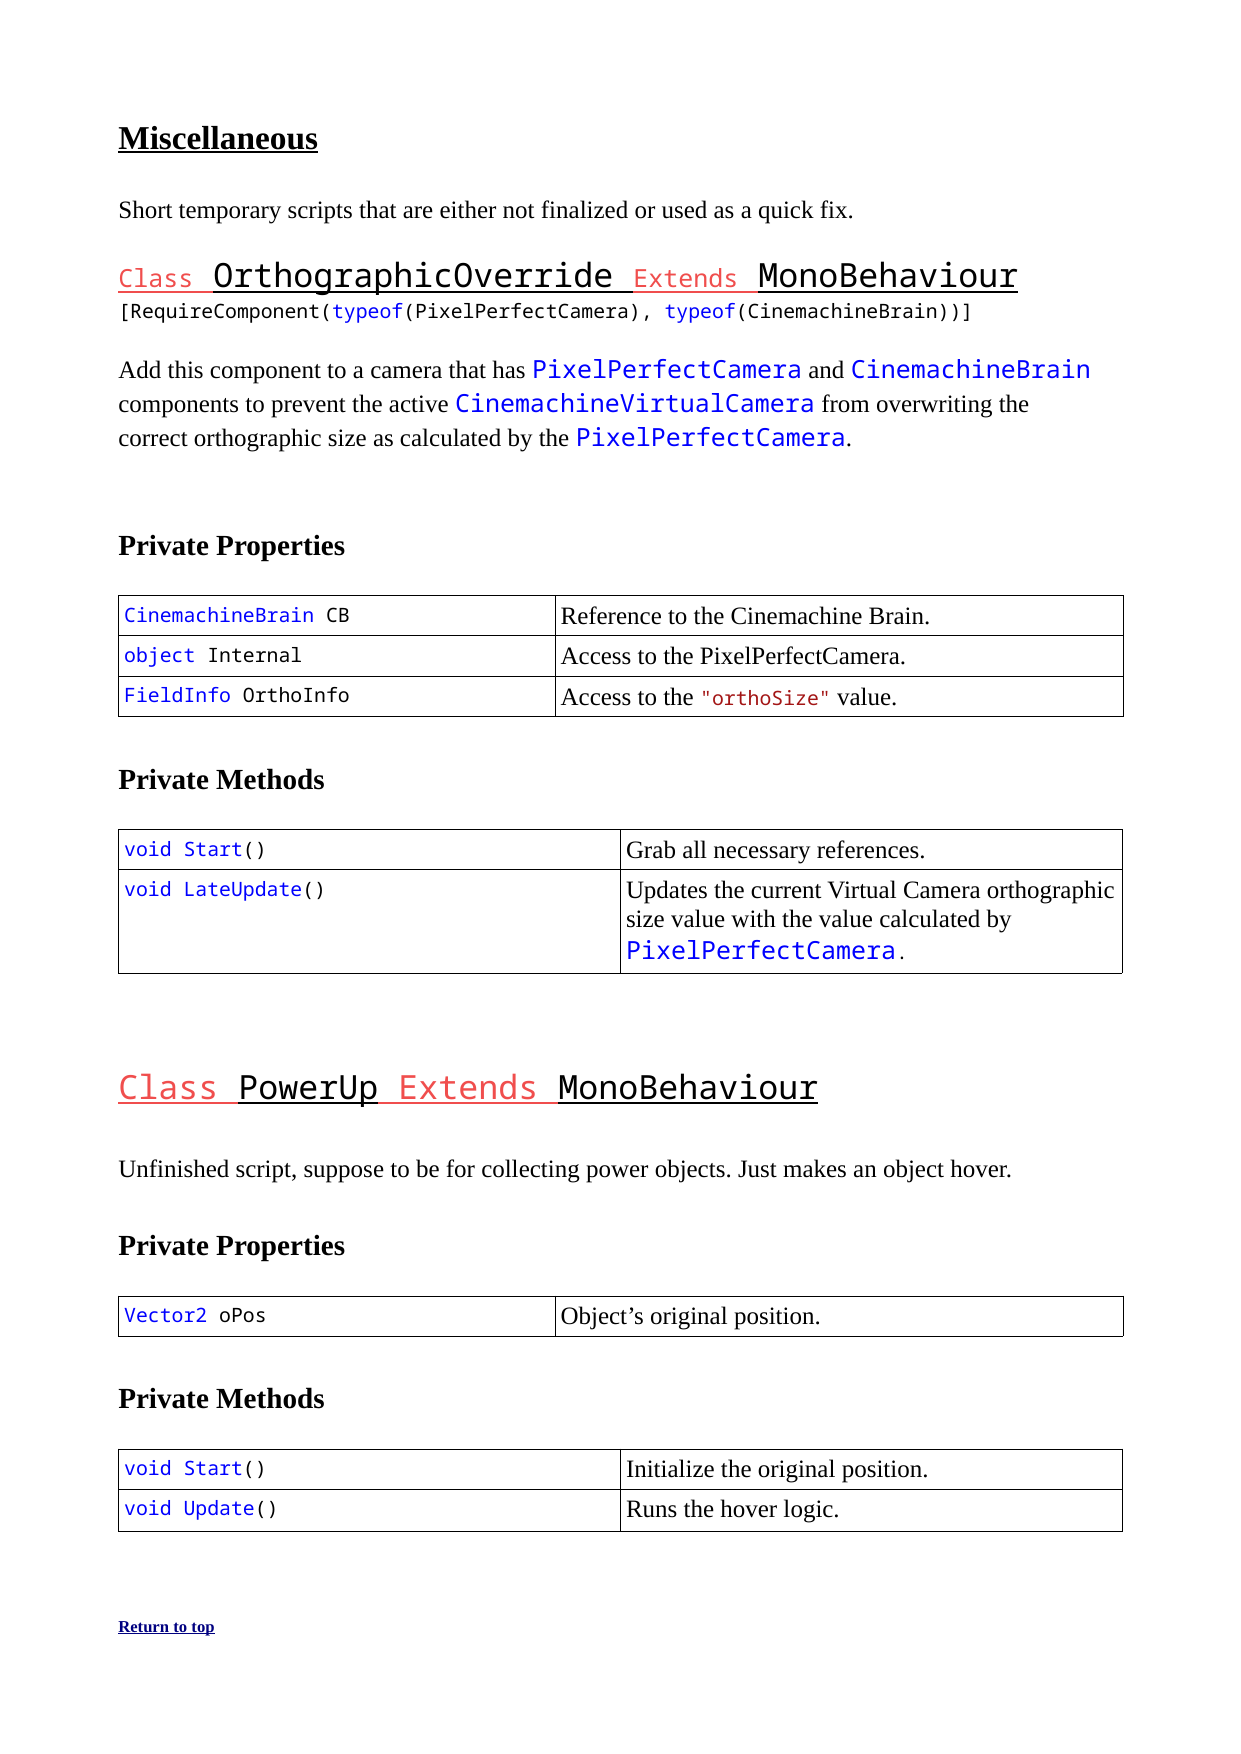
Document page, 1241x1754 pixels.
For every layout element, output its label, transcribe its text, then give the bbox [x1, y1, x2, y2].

text Add this component to a camera that has PixelPerfectCamera and CinemachineBrain [118, 352, 1122, 386]
table_cell void LateUpdate() [119, 870, 620, 972]
table_cell Access to the PixelPerfectCamera. [556, 636, 1123, 676]
table_header Reference to the Cinemachine Brain. [556, 596, 1123, 635]
text Private Properties [118, 1228, 1122, 1262]
text Private Properties [118, 528, 1122, 562]
text Class PowerUp Extends MonoBehaviour [118, 1063, 1122, 1109]
text Private Methods [118, 762, 1122, 796]
text Private Methods [118, 1381, 1122, 1415]
text [RequireComponent(typeof(PixelPerfectCamera), typeof(CinemachineBrain))] [118, 298, 1122, 325]
text Short temporary scripts that are either not finalized or used as a quick fix. [118, 195, 1122, 223]
table_header Object’s original position. [556, 1297, 1123, 1336]
table_cell FieldInfo OrthoInfo [119, 677, 555, 716]
table_cell Updates the current Virtual Camera orthographic size value with the value calculated by PixelPerfectCamera. [621, 870, 1122, 972]
table_header Grab all necessary references. [621, 830, 1122, 869]
table_cell object Internal [119, 636, 555, 676]
text correct orthographic size as calculated by the PixelPerfectCamera. [118, 420, 1122, 454]
text components to prevent the active CinemachineVirtualCamera from overwriting the [118, 386, 1122, 420]
text Class OrthographicOverride Extends MonoBehaviour [118, 252, 1122, 298]
table_header Initialize the original position. [621, 1450, 1122, 1489]
table_cell void Update() [119, 1490, 620, 1531]
table_cell Access to the "orthoSize" value. [556, 677, 1123, 716]
text Unfinished script, suppose to be for collecting power objects. Just makes an object hover. [118, 1154, 1122, 1183]
table_cell Runs the hover logic. [621, 1490, 1122, 1531]
table_header Vector2 oPos [119, 1297, 555, 1336]
table_header void Start() [119, 1450, 620, 1489]
text Miscellaneous [118, 118, 1122, 156]
table_header void Start() [119, 830, 620, 869]
table_header CinemachineBrain CB [119, 596, 555, 635]
